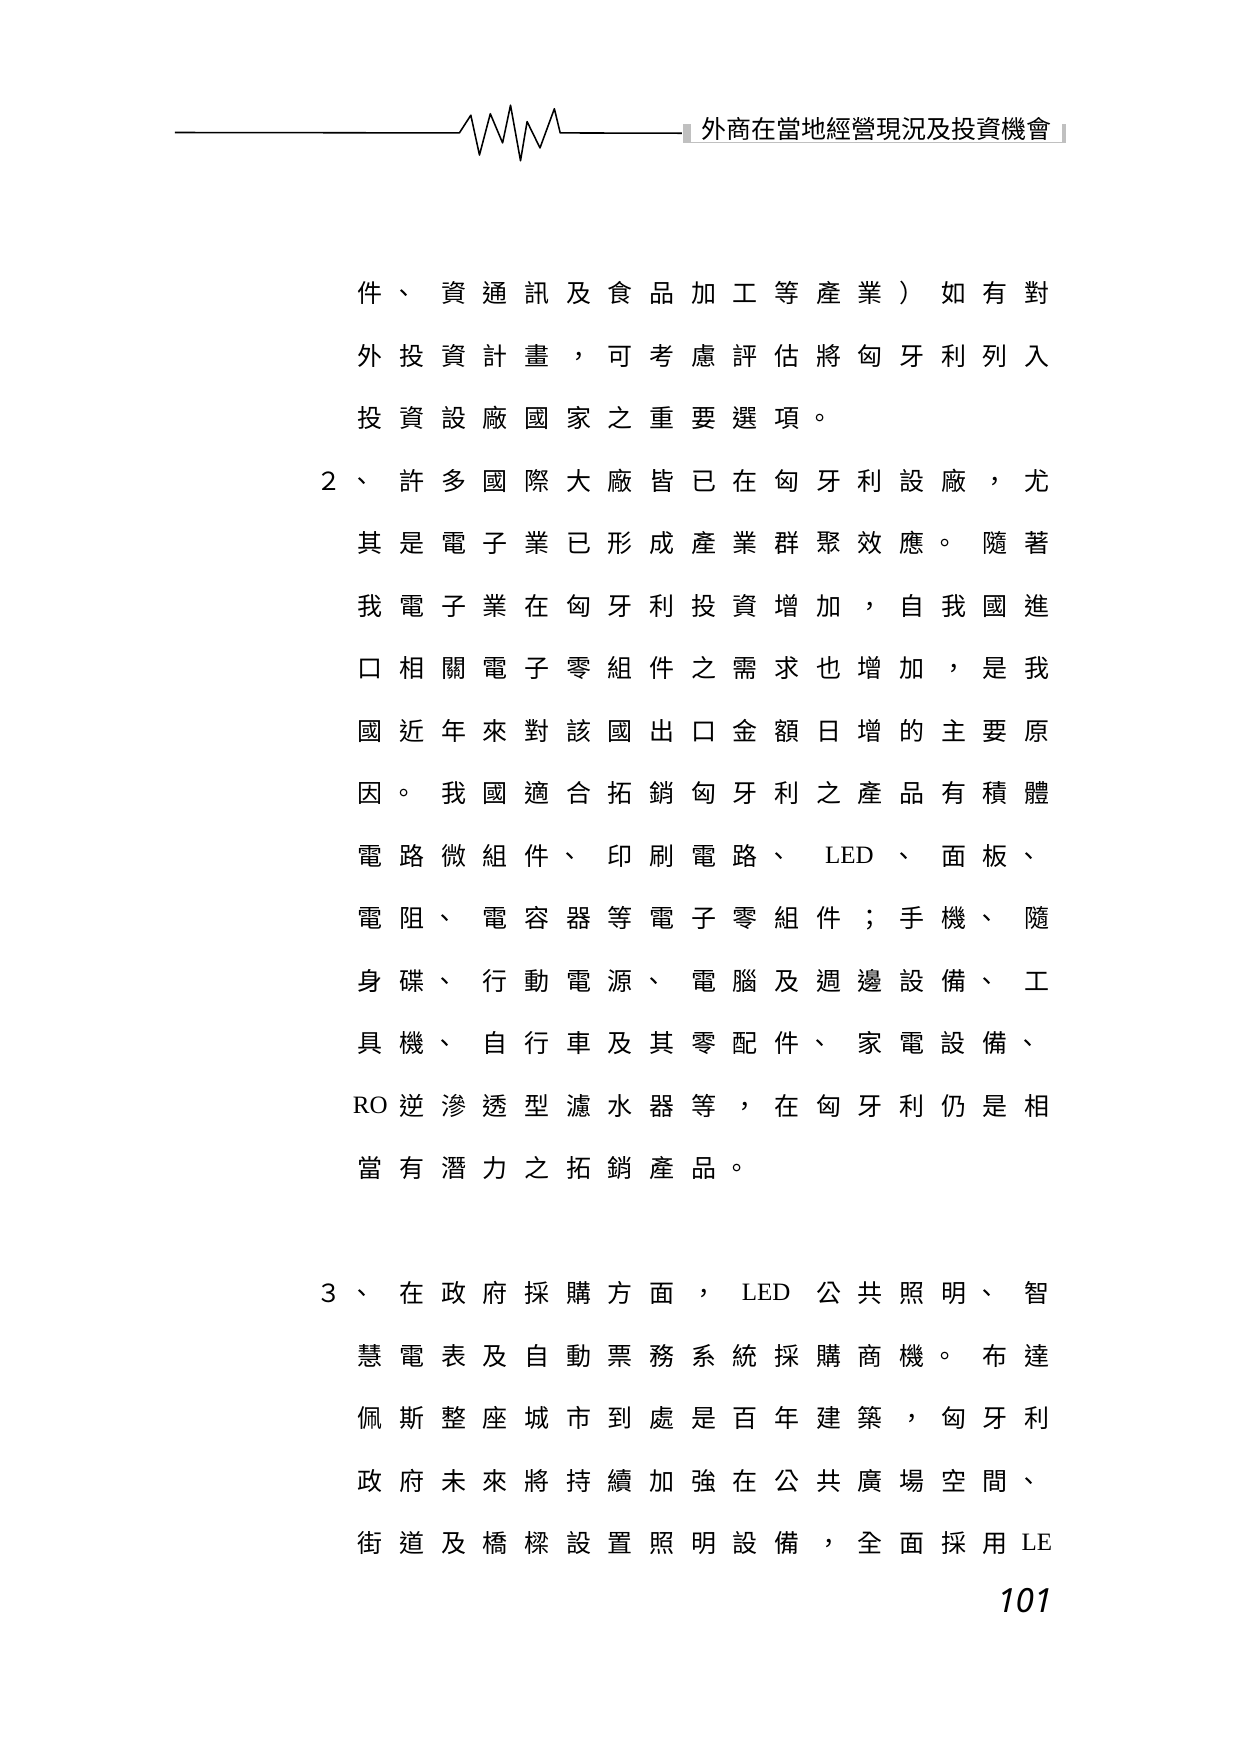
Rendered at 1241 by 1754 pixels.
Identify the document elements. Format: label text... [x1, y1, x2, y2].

text ２、許多國際大廠皆已在匈牙利設廠，尤其是電子業已形成產業群聚效應。隨著我電子業在匈牙利投資增加，自我國進口相關電子零組件之需求也增加，是我國近年來對該國出口金額日增的主要原因。我國適合拓銷匈牙利之產品有積體電路微組件、印刷電路、LED、面板、電阻、電容器等電子零組件；手機、隨身碟、行動電源、電腦及週邊設備、工具機、自行車及其零配件、家電設備、RO逆滲透型濾水器等，在匈牙利仍是相當有潛力之拓銷產品。 [281, 438, 1058, 1188]
text 件、資通訊及食品加工等產業）如有對外投資計畫，可考慮評估將匈牙利列入投資設廠國家之重要選項。 [281, 250, 1058, 438]
text ３、在政府採購方面，LED公共照明、智慧電表及自動票務系統採購商機。布達佩斯整座城市到處是百年建築，匈牙利政府未來將持續加強在公共廣場空間、街道及橋樑設置照明設備，全面採用LE [281, 1250, 1058, 1563]
